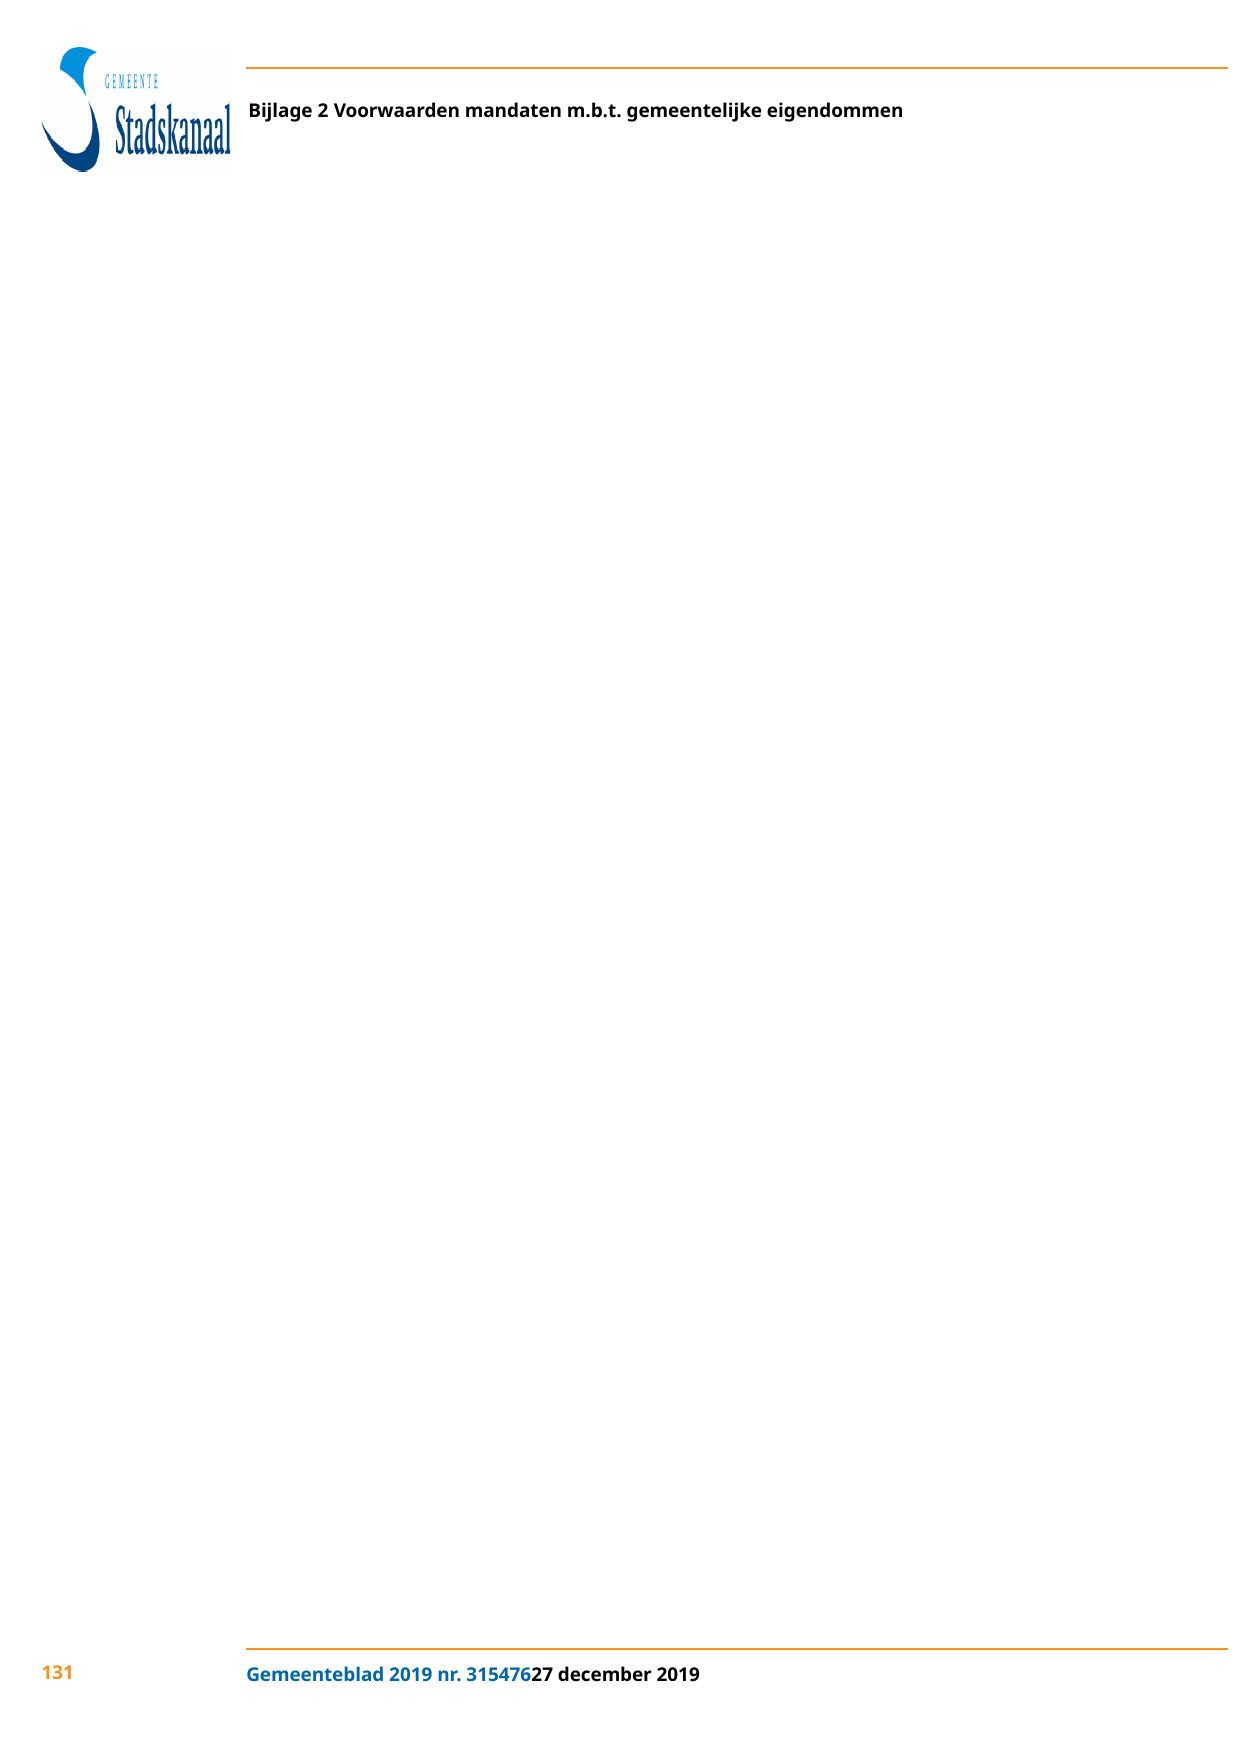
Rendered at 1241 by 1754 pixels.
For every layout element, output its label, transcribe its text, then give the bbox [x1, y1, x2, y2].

picture [41, 47, 231, 172]
text Bijlage 2 Voorwaarden mandaten m.b.t. gemeentelijke eigendommen [248, 95, 1152, 123]
